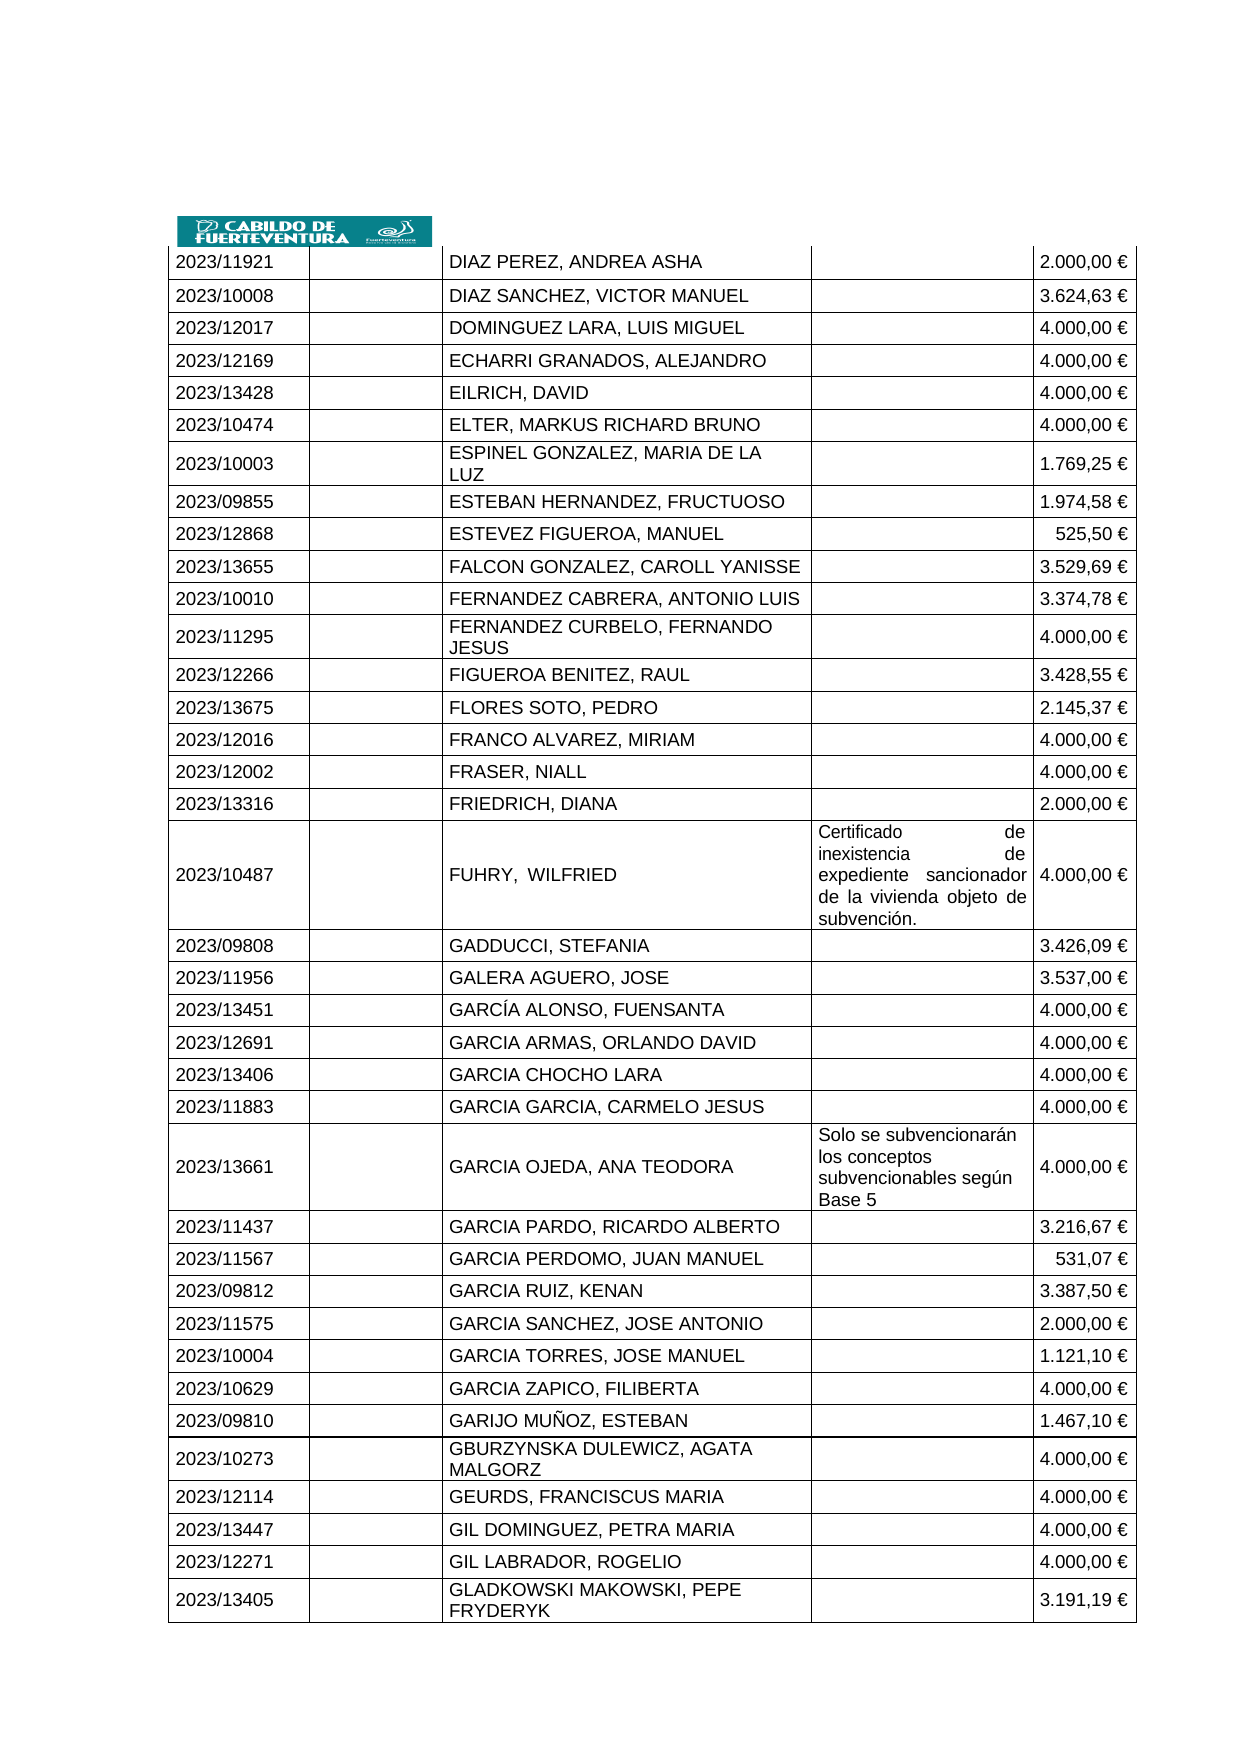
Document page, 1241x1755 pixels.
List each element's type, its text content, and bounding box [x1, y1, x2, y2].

table_cell [310, 995, 442, 1026]
table_cell 2023/09812 [169, 1276, 309, 1307]
table_cell 3.387,50 € [1034, 1276, 1136, 1307]
picture [177, 216, 433, 247]
table_cell DIAZ SANCHEZ, VICTOR MANUEL [443, 280, 811, 312]
table_cell [812, 756, 1033, 788]
table_cell GALERA AGUERO, JOSE [443, 962, 811, 993]
table_cell 2023/10008 [169, 280, 309, 312]
table_cell 2023/12017 [169, 313, 309, 344]
table_cell 4.000,00 € [1034, 410, 1136, 441]
table_cell Solo se subvencionarán los conceptos subvencionables según Base 5 [812, 1124, 1033, 1210]
table_cell 2023/12266 [169, 659, 309, 691]
table_cell 2023/11883 [169, 1091, 309, 1123]
table_cell EILRICH, DAVID [443, 377, 811, 408]
table_cell FALCON GONZALEZ, CAROLL YANISSE [443, 551, 811, 582]
table_cell [812, 692, 1033, 723]
table_cell GARIJO MUÑOZ, ESTEBAN [443, 1405, 811, 1436]
table_cell 1.467,10 € [1034, 1405, 1136, 1436]
table_cell ECHARRI GRANADOS, ALEJANDRO [443, 345, 811, 376]
table_cell [310, 659, 442, 691]
table_cell 2023/13406 [169, 1059, 309, 1090]
table_header 2.000,00 € [1034, 246, 1136, 279]
table_cell [812, 724, 1033, 755]
table_cell 525,50 € [1034, 518, 1136, 549]
table_cell [310, 724, 442, 755]
table_cell [310, 1308, 442, 1339]
table_cell 2023/12016 [169, 724, 309, 755]
table_cell [812, 442, 1033, 485]
table_cell [310, 1124, 442, 1210]
table_cell [310, 345, 442, 376]
table_cell [812, 1244, 1033, 1275]
table_cell 2023/10003 [169, 442, 309, 485]
table_cell [812, 1546, 1033, 1577]
table_cell 2023/12114 [169, 1481, 309, 1513]
table_cell 4.000,00 € [1034, 1027, 1136, 1058]
table_cell 2023/11295 [169, 615, 309, 658]
table_cell 4.000,00 € [1034, 1481, 1136, 1513]
table_cell DOMINGUEZ LARA, LUIS MIGUEL [443, 313, 811, 344]
table_cell [812, 1405, 1033, 1436]
table_cell 4.000,00 € [1034, 995, 1136, 1026]
table_cell 2023/09855 [169, 486, 309, 517]
table_cell [310, 313, 442, 344]
table_cell [812, 1211, 1033, 1242]
table_cell 3.428,55 € [1034, 659, 1136, 691]
table_cell [310, 789, 442, 820]
table_cell [310, 1244, 442, 1275]
table_cell 1.769,25 € [1034, 442, 1136, 485]
table_cell 3.537,00 € [1034, 962, 1136, 993]
table_cell [310, 1438, 442, 1480]
table_cell 4.000,00 € [1034, 1546, 1136, 1577]
table_cell [310, 1211, 442, 1242]
table_cell 2023/12002 [169, 756, 309, 788]
table_cell FUHRY, WILFRIED [443, 821, 811, 929]
table_cell FERNANDEZ CURBELO, FERNANDO JESUS [443, 615, 811, 658]
table_cell 2023/13447 [169, 1514, 309, 1545]
table_cell 2023/10010 [169, 583, 309, 614]
table_cell [812, 345, 1033, 376]
table_cell FIGUEROA BENITEZ, RAUL [443, 659, 811, 691]
table_cell [812, 583, 1033, 614]
table_cell [310, 410, 442, 441]
table_cell [310, 583, 442, 614]
table_cell 4.000,00 € [1034, 377, 1136, 408]
table_cell GIL LABRADOR, ROGELIO [443, 1546, 811, 1577]
table_cell 2023/10487 [169, 821, 309, 929]
table_cell 3.624,63 € [1034, 280, 1136, 312]
table_cell [812, 1091, 1033, 1123]
table_cell 2023/11567 [169, 1244, 309, 1275]
table_cell 4.000,00 € [1034, 756, 1136, 788]
table_cell 4.000,00 € [1034, 615, 1136, 658]
table_cell 4.000,00 € [1034, 1091, 1136, 1123]
table_cell [310, 1091, 442, 1123]
table_cell 2023/11575 [169, 1308, 309, 1339]
table_cell [812, 1579, 1033, 1622]
table_cell 4.000,00 € [1034, 345, 1136, 376]
table_cell GARCIA SANCHEZ, JOSE ANTONIO [443, 1308, 811, 1339]
table_cell [310, 930, 442, 961]
table_cell [310, 280, 442, 312]
table_cell 2023/10474 [169, 410, 309, 441]
table_cell [812, 1059, 1033, 1090]
table_cell 3.426,09 € [1034, 930, 1136, 961]
table_cell [812, 1373, 1033, 1404]
table_cell GARCIA TORRES, JOSE MANUEL [443, 1340, 811, 1372]
table_cell [310, 1405, 442, 1436]
table_cell 2023/13675 [169, 692, 309, 723]
table_cell 2023/13451 [169, 995, 309, 1026]
table_cell [812, 1481, 1033, 1513]
table_cell FRIEDRICH, DIANA [443, 789, 811, 820]
table_cell [310, 821, 442, 929]
table_cell 1.974,58 € [1034, 486, 1136, 517]
table_cell 2023/10629 [169, 1373, 309, 1404]
table_cell [310, 442, 442, 485]
table_cell 4.000,00 € [1034, 1124, 1136, 1210]
table_cell [812, 313, 1033, 344]
table_cell [812, 1340, 1033, 1372]
table_cell 4.000,00 € [1034, 1059, 1136, 1090]
table_cell [812, 1308, 1033, 1339]
table_cell [310, 1059, 442, 1090]
table_header 2023/11921 [169, 246, 309, 279]
table_cell 2023/13316 [169, 789, 309, 820]
table_cell [812, 1438, 1033, 1480]
table_cell [812, 1514, 1033, 1545]
table_cell 2023/10273 [169, 1438, 309, 1480]
table_cell [310, 1514, 442, 1545]
table_cell 2023/11956 [169, 962, 309, 993]
table_cell FERNANDEZ CABRERA, ANTONIO LUIS [443, 583, 811, 614]
table_cell [812, 962, 1033, 993]
table_cell GADDUCCI, STEFANIA [443, 930, 811, 961]
table_cell [310, 486, 442, 517]
table_cell 2023/13428 [169, 377, 309, 408]
table_cell GARCIA RUIZ, KENAN [443, 1276, 811, 1307]
table_cell 3.216,67 € [1034, 1211, 1136, 1242]
table_cell [310, 1340, 442, 1372]
table_cell GARCIA OJEDA, ANA TEODORA [443, 1124, 811, 1210]
table_cell ELTER, MARKUS RICHARD BRUNO [443, 410, 811, 441]
table_cell 2023/12271 [169, 1546, 309, 1577]
table_cell [812, 615, 1033, 658]
table_cell 2.000,00 € [1034, 789, 1136, 820]
table_cell 1.121,10 € [1034, 1340, 1136, 1372]
table_cell [310, 1579, 442, 1622]
table_cell 2023/13405 [169, 1579, 309, 1622]
table_cell [310, 1027, 442, 1058]
table_cell 2023/12169 [169, 345, 309, 376]
table_cell ESPINEL GONZALEZ, MARIA DE LA LUZ [443, 442, 811, 485]
table_cell 2023/13655 [169, 551, 309, 582]
table_cell 3.374,78 € [1034, 583, 1136, 614]
table_cell [812, 377, 1033, 408]
table_cell [812, 410, 1033, 441]
table_cell GARCIA PERDOMO, JUAN MANUEL [443, 1244, 811, 1275]
table_cell GARCIA CHOCHO LARA [443, 1059, 811, 1090]
table_cell [310, 1546, 442, 1577]
table_cell [812, 280, 1033, 312]
table_cell 2023/09808 [169, 930, 309, 961]
table_header [812, 246, 1033, 279]
table_cell GARCIA ZAPICO, FILIBERTA [443, 1373, 811, 1404]
table_cell 2023/11437 [169, 1211, 309, 1242]
table_cell [310, 518, 442, 549]
table_cell ESTEVEZ FIGUEROA, MANUEL [443, 518, 811, 549]
table_cell 2023/10004 [169, 1340, 309, 1372]
table_cell GBURZYNSKA DULEWICZ, AGATA MALGORZ [443, 1438, 811, 1480]
table_cell [812, 930, 1033, 961]
table_cell [812, 995, 1033, 1026]
table_cell [310, 1373, 442, 1404]
table_cell [812, 1027, 1033, 1058]
table_cell 4.000,00 € [1034, 1514, 1136, 1545]
table_cell 2023/12691 [169, 1027, 309, 1058]
table_cell GARCIA ARMAS, ORLANDO DAVID [443, 1027, 811, 1058]
table_cell [812, 789, 1033, 820]
table_cell [310, 615, 442, 658]
table_cell GARCIA PARDO, RICARDO ALBERTO [443, 1211, 811, 1242]
table_cell [812, 518, 1033, 549]
table_cell FRANCO ALVAREZ, MIRIAM [443, 724, 811, 755]
table_cell 4.000,00 € [1034, 1373, 1136, 1404]
table_cell 3.191,19 € [1034, 1579, 1136, 1622]
table_cell 2023/09810 [169, 1405, 309, 1436]
table_cell 4.000,00 € [1034, 1438, 1136, 1480]
table_cell Certificado de inexistencia de expediente sancionador de la vivienda objeto de subvención. [812, 821, 1033, 929]
table_cell 531,07 € [1034, 1244, 1136, 1275]
table_cell 4.000,00 € [1034, 821, 1136, 929]
table_cell [310, 551, 442, 582]
table_cell ESTEBAN HERNANDEZ, FRUCTUOSO [443, 486, 811, 517]
table_cell GARCIA GARCIA, CARMELO JESUS [443, 1091, 811, 1123]
table_cell 2023/13661 [169, 1124, 309, 1210]
table_header DIAZ PEREZ, ANDREA ASHA [443, 246, 811, 279]
table_cell GEURDS, FRANCISCUS MARIA [443, 1481, 811, 1513]
table_cell 4.000,00 € [1034, 313, 1136, 344]
table_cell 2023/12868 [169, 518, 309, 549]
table_cell [812, 1276, 1033, 1307]
table_cell 3.529,69 € [1034, 551, 1136, 582]
table_cell 4.000,00 € [1034, 724, 1136, 755]
table_cell 2.145,37 € [1034, 692, 1136, 723]
table_cell FRASER, NIALL [443, 756, 811, 788]
table_cell [310, 692, 442, 723]
table_cell [812, 486, 1033, 517]
table_cell GIL DOMINGUEZ, PETRA MARIA [443, 1514, 811, 1545]
table_cell [812, 659, 1033, 691]
table_cell [812, 551, 1033, 582]
table_cell [310, 377, 442, 408]
table_cell GLADKOWSKI MAKOWSKI, PEPE FRYDERYK [443, 1579, 811, 1622]
table_cell [310, 756, 442, 788]
table_cell GARCÍA ALONSO, FUENSANTA [443, 995, 811, 1026]
table_cell FLORES SOTO, PEDRO [443, 692, 811, 723]
table_cell [310, 1481, 442, 1513]
table_cell [310, 1276, 442, 1307]
table_cell [310, 962, 442, 993]
table_header [310, 246, 442, 279]
table_cell 2.000,00 € [1034, 1308, 1136, 1339]
